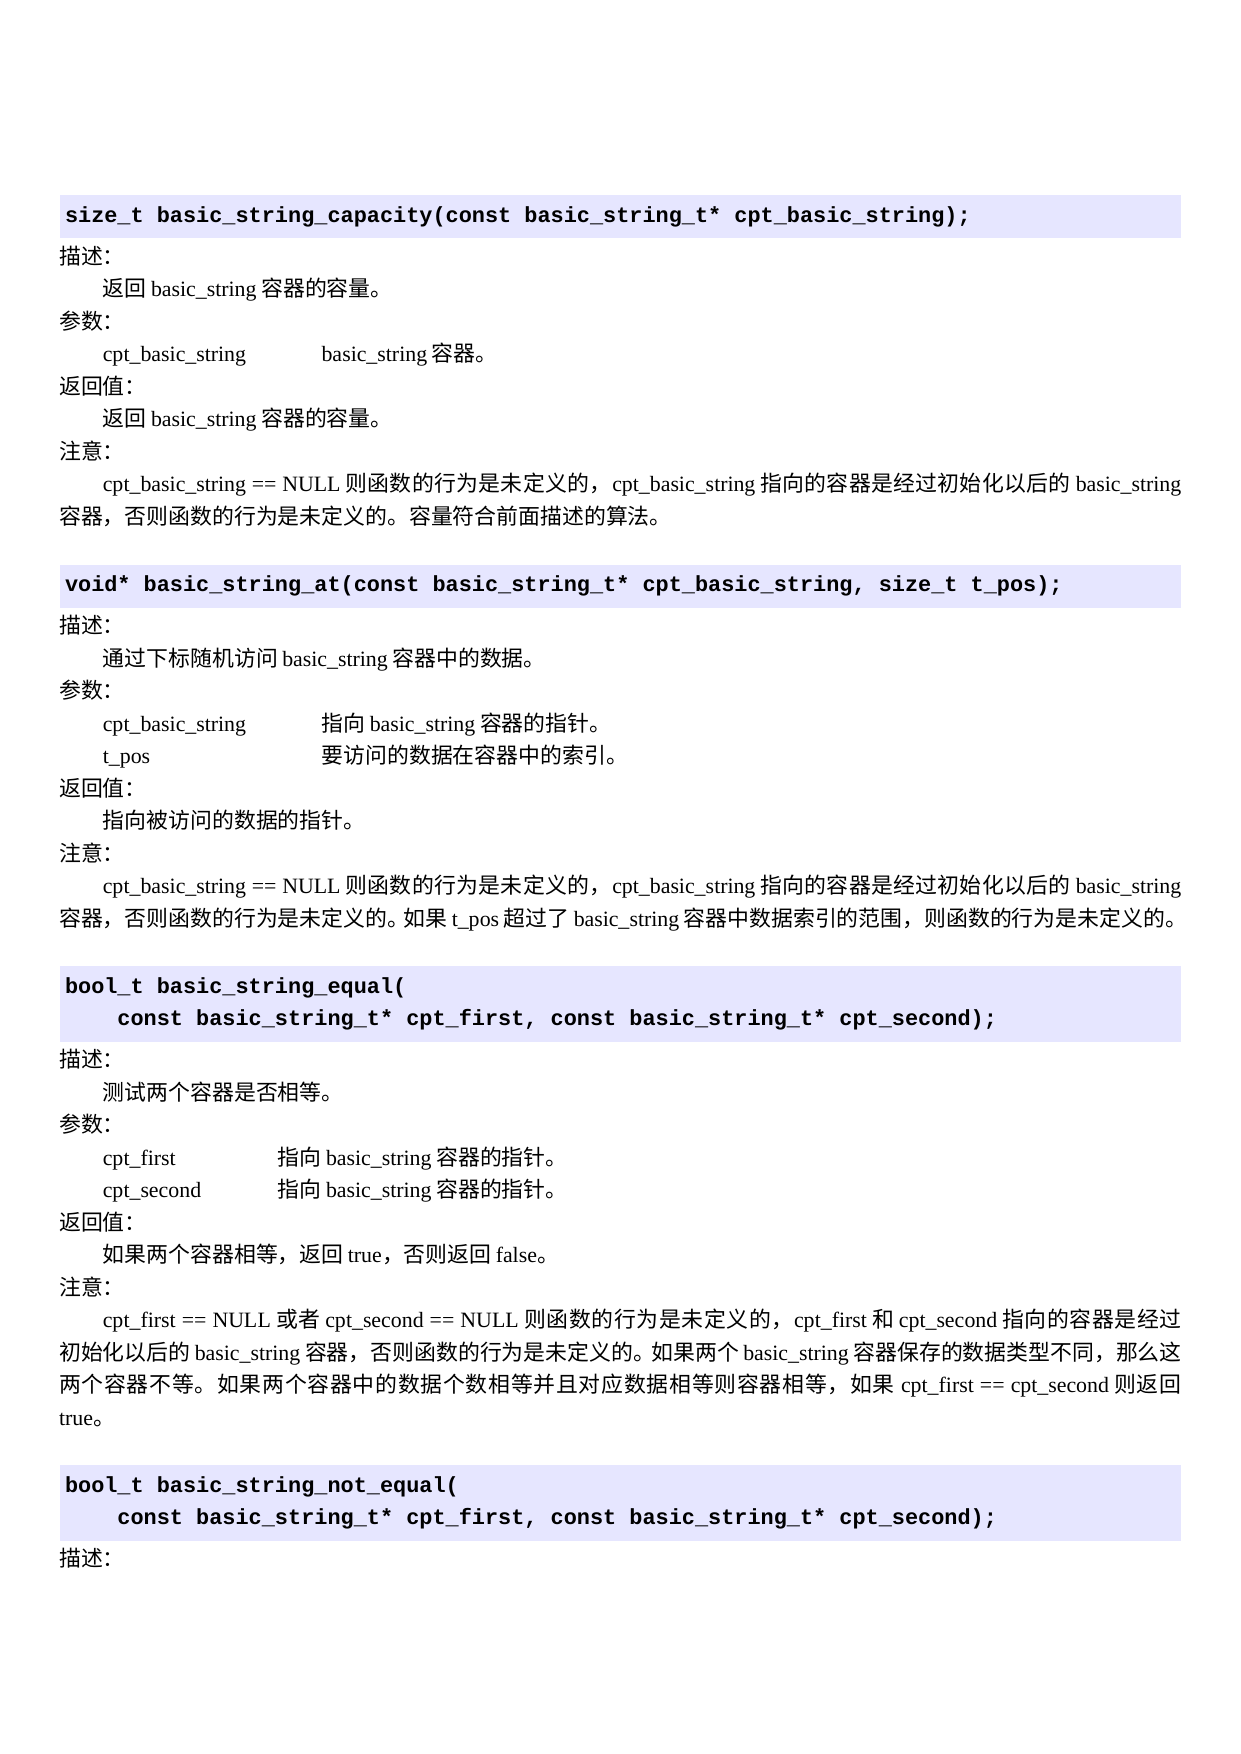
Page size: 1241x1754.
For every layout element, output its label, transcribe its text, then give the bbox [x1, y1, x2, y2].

text 参数： [59, 673, 1181, 705]
text 测试两个容器是否相等。 [59, 1074, 1181, 1107]
text 参数： [59, 303, 1181, 336]
text cpt_basic_string == NULL则函数的行为是未定义的，cpt_basic_string指向的容器是经过初始化以后的basic_string容器，否则函数的行为是未定义的。容量符合前面描述的算法。 [59, 466, 1181, 531]
text 如果两个容器相等，返回true，否则返回false。 [59, 1237, 1181, 1269]
text 注意： [59, 835, 1181, 868]
text cpt_basic_string == NULL则函数的行为是未定义的，cpt_basic_string指向的容器是经过初始化以后的basic_string容器，否则函数的行为是未定义的。如果t_pos超过了basic_string容器中数据索引的范围，则函数的行为是未定义的。 [59, 868, 1181, 933]
text 返回值： [59, 770, 1181, 803]
text 注意： [59, 433, 1181, 466]
text 描述： [59, 240, 1181, 271]
table_header bool_t basic_string_not_equal( const basic_string_t* cpt_first, const basic_string_t* cpt_second); [60, 1465, 1181, 1541]
text 描述： [59, 609, 1181, 640]
table_header size_t basic_string_capacity(const basic_string_t* cpt_basic_string); [60, 195, 1181, 238]
table_header bool_t basic_string_equal( const basic_string_t* cpt_first, const basic_string_t* cpt_second); [60, 966, 1181, 1042]
table_header void* basic_string_at(const basic_string_t* cpt_basic_string, size_t t_pos); [60, 565, 1181, 608]
text cpt_first 指向basic_string容器的指针。 [59, 1139, 1181, 1172]
text 注意： [59, 1269, 1181, 1302]
text 参数： [59, 1107, 1181, 1139]
text t_pos 要访问的数据在容器中的索引。 [59, 738, 1181, 770]
text cpt_basic_string basic_string容器。 [59, 336, 1181, 368]
text cpt_basic_string 指向basic_string容器的指针。 [59, 705, 1181, 738]
text 返回值： [59, 1204, 1181, 1237]
text 指向被访问的数据的指针。 [59, 803, 1181, 835]
text 返回basic_string容器的容量。 [59, 271, 1181, 303]
text cpt_first == NULL或者cpt_second == NULL则函数的行为是未定义的，cpt_first和cpt_second指向的容器是经过初始化以后的basic_string容器，否则函数的行为是未定义的。如果两个basic_string容器保存的数据类型不同，那么这两个容器不等。如果两个容器中的数据个数相等并且对应数据相等则容器相等，如果cpt_first == cpt_second则返回true。 [59, 1302, 1181, 1432]
text 描述： [59, 1542, 1181, 1573]
text 通过下标随机访问basic_string容器中的数据。 [59, 640, 1181, 673]
text 返回值： [59, 368, 1181, 401]
text 返回basic_string容器的容量。 [59, 401, 1181, 433]
text cpt_second 指向basic_string容器的指针。 [59, 1172, 1181, 1204]
text 描述： [59, 1043, 1181, 1074]
